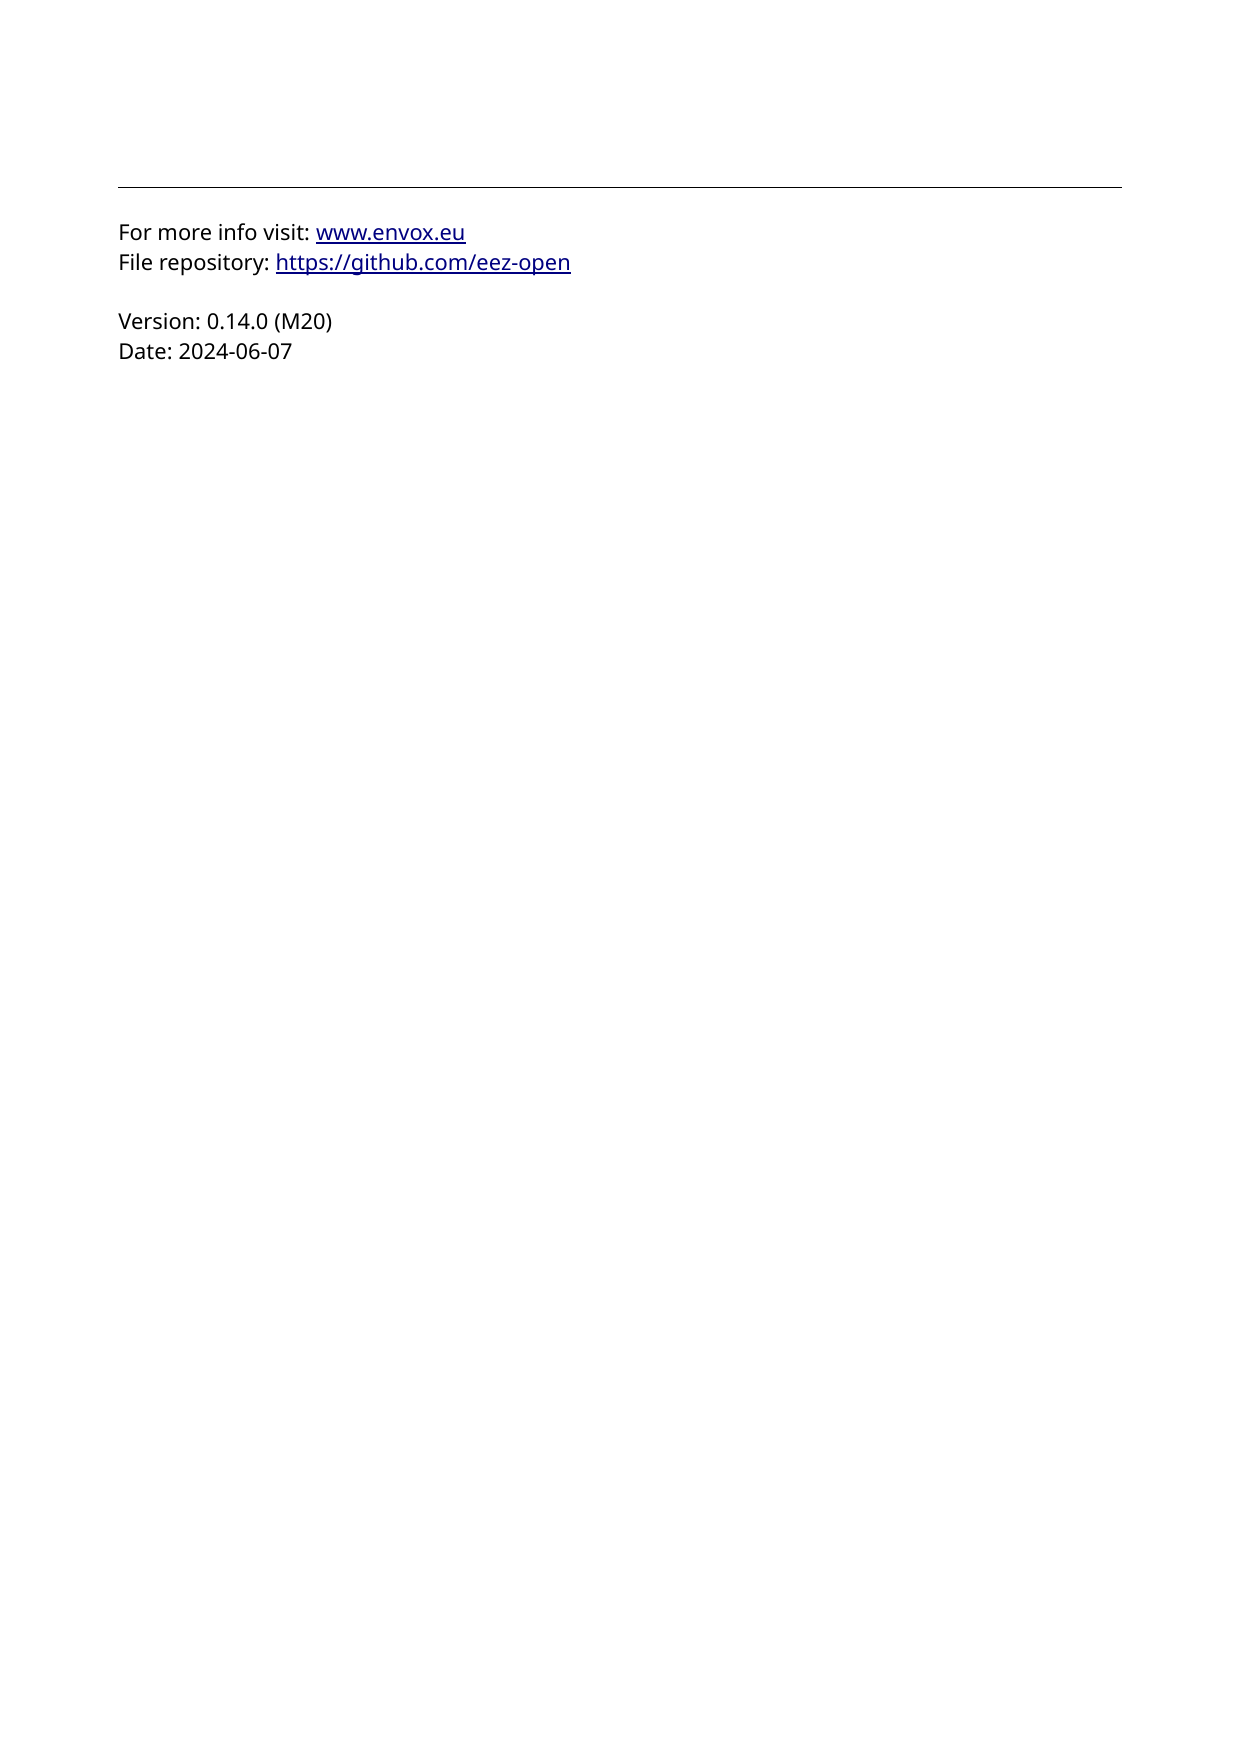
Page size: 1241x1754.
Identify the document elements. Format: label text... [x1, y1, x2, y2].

text Version: 0.14.0 (M20) [118, 306, 1122, 336]
text For more info visit: www.envox.eu [118, 217, 1122, 247]
text File repository: https://github.com/eez-open [118, 247, 1122, 276]
text Date: 2024-06-07 [118, 336, 1122, 366]
